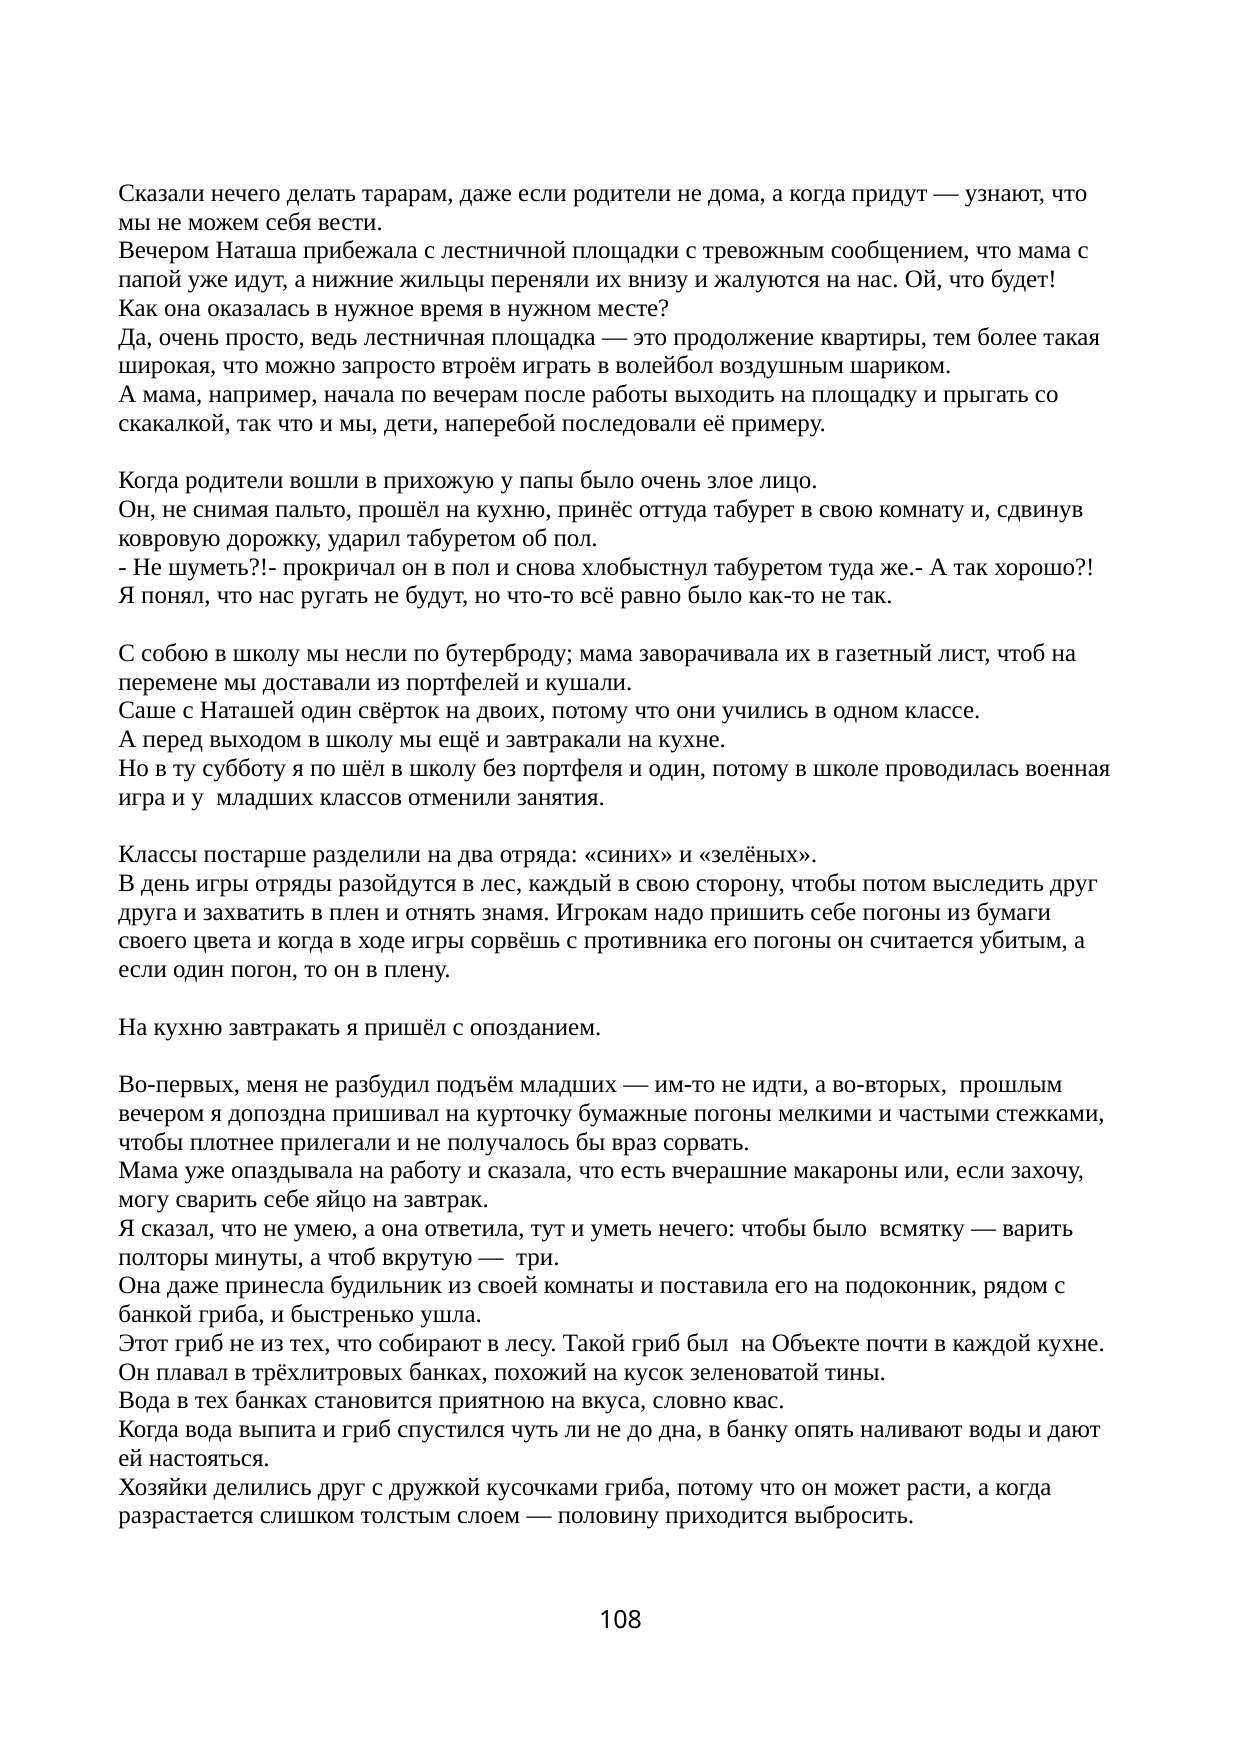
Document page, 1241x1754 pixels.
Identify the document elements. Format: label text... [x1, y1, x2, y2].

text Мама уже опаздывала на работу и сказала, что есть вчерашние макароны или, если захочу, могу сварить себе яйцо на завтрак. [118, 1156, 1122, 1213]
text Когда вода выпита и гриб спустился чуть ли не до дна, в банку опять наливают воды и дают ей настояться. [118, 1414, 1122, 1472]
text Я понял, что нас ругать не будут, но что-то всё равно было как-то не так. [118, 581, 1122, 609]
text А перед выходом в школу мы ещё и завтракали на кухне. [118, 724, 1122, 753]
text Он плавал в трёхлитровых банках, похожий на кусок зеленоватой тины. [118, 1357, 1122, 1386]
text А мама, например, начала по вечерам после работы выходить на площадку и прыгать со скакалкой, так что и мы, дети, наперебой последовали её примеру. [118, 379, 1122, 437]
text Но в ту субботу я по шёл в школу без портфеля и один, потому в школе проводилась военная игра и у младших классов отменили занятия. [118, 753, 1122, 811]
text С собою в школу мы несли по бутерброду; мама заворачивала их в газетный лист, чтоб на перемене мы доставали из портфелей и кушали. [118, 638, 1122, 696]
text Саше с Наташей один свёрток на двоих, потому что они учились в одном классе. [118, 696, 1122, 724]
text Вечером Наташа прибежала с лестничной площадки с тревожным сообщением, что мама с папой уже идут, а нижние жильцы переняли их внизу и жалуются на нас. Ой, что будет! [118, 236, 1122, 293]
text Когда родители вошли в прихожую у папы было очень злое лицо. [118, 466, 1122, 494]
text Классы постарше разделили на два отряда: «синих» и «зелёных». [118, 839, 1122, 868]
text Я сказал, что не умею, а она ответила, тут и уметь нечего: чтобы было всмятку — варить полторы минуты, а чтоб вкрутую — три. [118, 1213, 1122, 1271]
text - Не шуметь?!- прокричал он в пол и снова хлобыстнул табуретом туда же.- А так хорошо?! [118, 552, 1122, 581]
text Во-первых, меня не разбудил подъём младших — им-то не идти, а во-вторых, прошлым вечером я допоздна пришивал на курточку бумажные погоны мелкими и частыми стежками, чтобы плотнее прилегали и не получалось бы враз сорвать. [118, 1069, 1122, 1156]
text На кухню завтракать я пришёл с опозданием. [118, 1012, 1122, 1041]
text Он, не снимая пальто, прошёл на кухню, принёс оттуда табурет в свою комнату и, сдвинув ковровую дорожку, ударил табуретом об пол. [118, 494, 1122, 552]
text Да, очень просто, ведь лестничная площадка — это продолжение квартиры, тем более такая широкая, что можно запросто втроём играть в волейбол воздушным шариком. [118, 322, 1122, 379]
text Вода в тех банках становится приятною на вкуса, словно квас. [118, 1386, 1122, 1414]
text В день игры отряды разойдутся в лес, каждый в свою сторону, чтобы потом выследить друг друга и захватить в плен и отнять знамя. Игрокам надо пришить себе погоны из бумаги своего цвета и когда в ходе игры сорвёшь с противника его погоны он считается убитым, а если один погон, то он в плену. [118, 868, 1122, 983]
text Хозяйки делились друг с дружкой кусочками гриба, потому что он может расти, а когда разрастается слишком толстым слоем — половину приходится выбросить. [118, 1472, 1122, 1529]
text Этот гриб не из тех, что собирают в лесу. Такой гриб был на Объекте почти в каждой кухне. [118, 1328, 1122, 1357]
text Сказали нечего делать тарарам, даже если родители не дома, а когда придут — узнают, что мы не можем себя вести. [118, 178, 1122, 236]
text Она даже принесла будильник из своей комнаты и поставила его на подоконник, рядом с банкой гриба, и быстренько ушла. [118, 1271, 1122, 1328]
text Как она оказалась в нужное время в нужном месте? [118, 293, 1122, 322]
